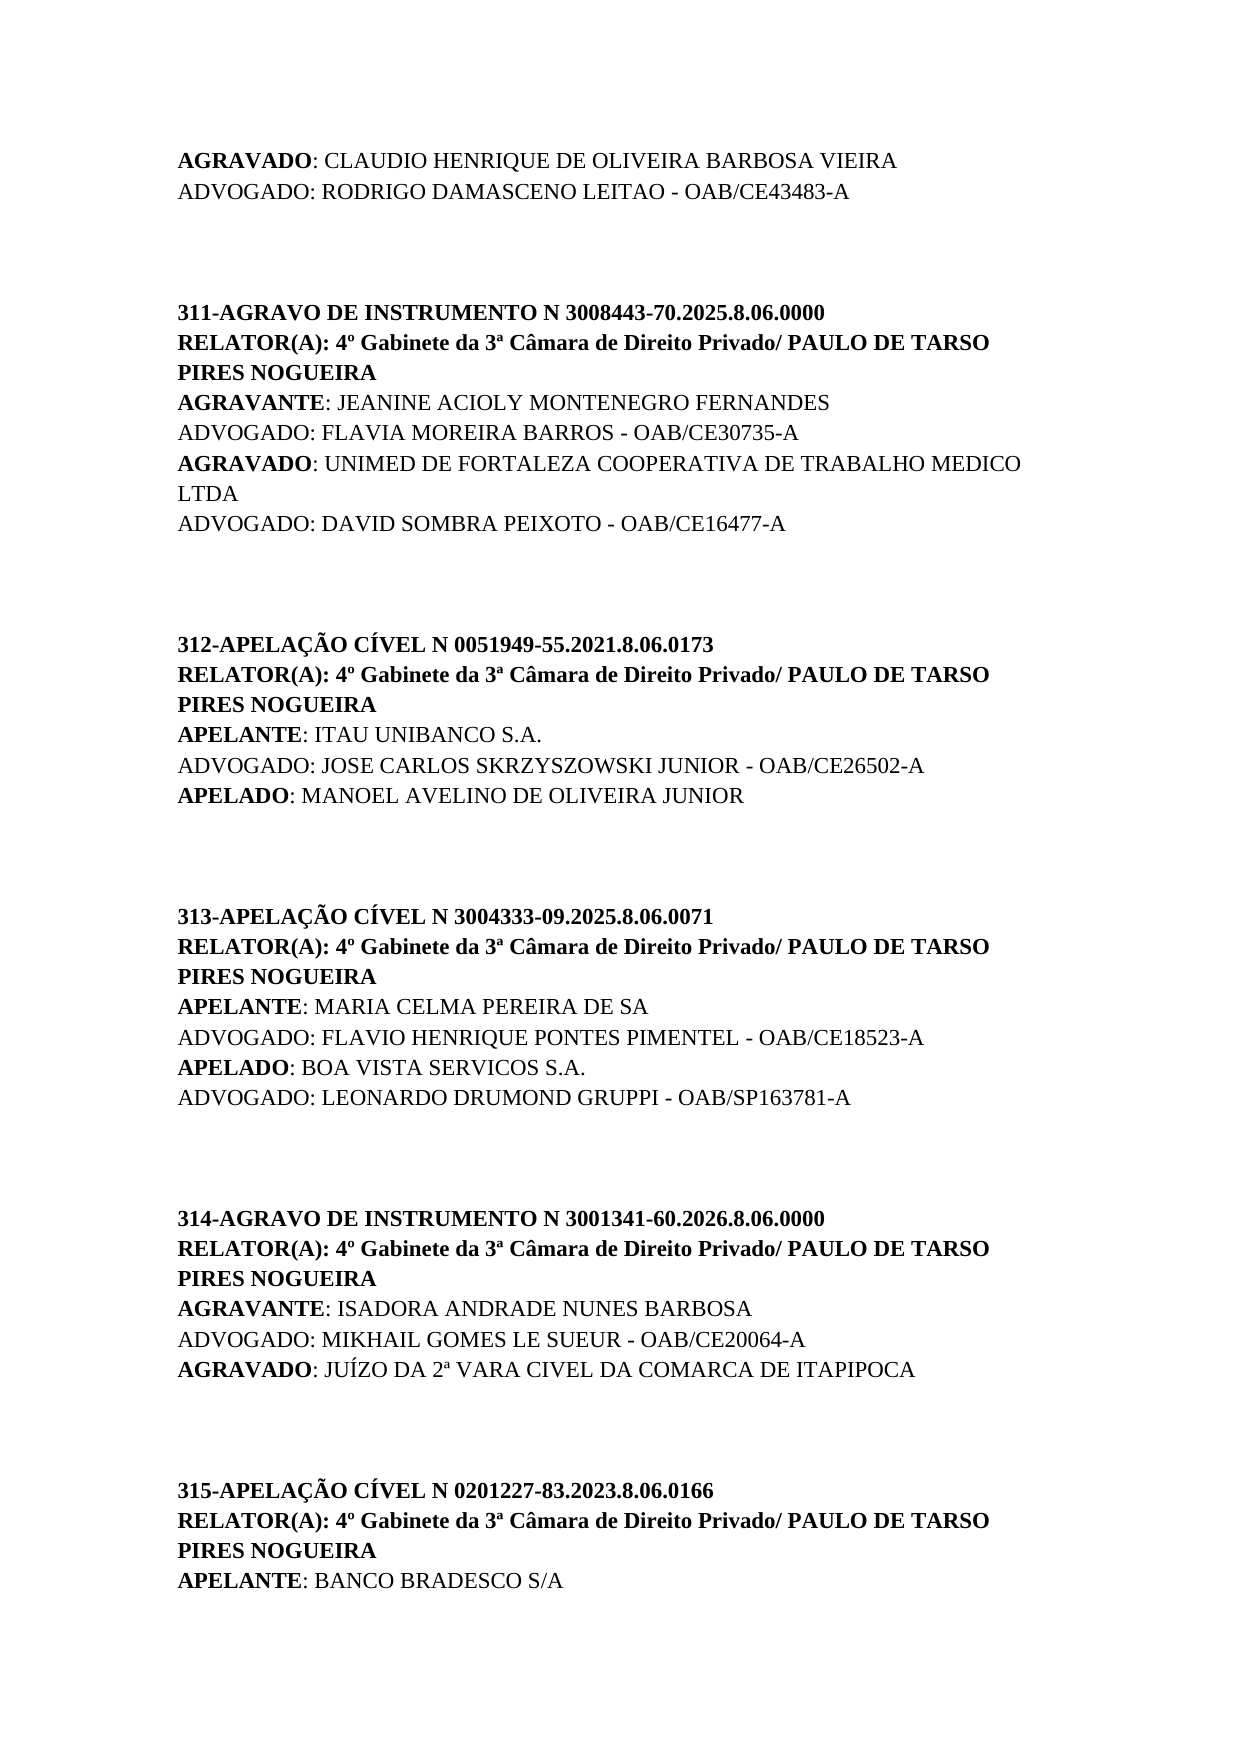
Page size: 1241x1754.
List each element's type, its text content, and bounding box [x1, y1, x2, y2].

text AGRAVADO: CLAUDIO HENRIQUE DE OLIVEIRA BARBOSA VIEIRA ADVOGADO: RODRIGO DAMASCENO LEITAO - OAB/CE43483-A 311-AGRAVO DE INSTRUMENTO N 3008443-70.2025.8.06.0000 RELATOR(A): 4º Gabinete da 3ª Câmara de Direito Privado/ PAULO DE TARSO PIRES NOGUEIRA AGRAVANTE: JEANINE ACIOLY MONTENEGRO FERNANDES ADVOGADO: FLAVIA MOREIRA BARROS - OAB/CE30735-A AGRAVADO: UNIMED DE FORTALEZA COOPERATIVA DE TRABALHO MEDICO LTDA ADVOGADO: DAVID SOMBRA PEIXOTO - OAB/CE16477-A 312-APELAÇÃO CÍVEL N 0051949-55.2021.8.06.0173 RELATOR(A): 4º Gabinete da 3ª Câmara de Direito Privado/ PAULO DE TARSO PIRES NOGUEIRA APELANTE: ITAU UNIBANCO S.A. ADVOGADO: JOSE CARLOS SKRZYSZOWSKI JUNIOR - OAB/CE26502-A APELADO: MANOEL AVELINO DE OLIVEIRA JUNIOR 313-APELAÇÃO CÍVEL N 3004333-09.2025.8.06.0071 RELATOR(A): 4º Gabinete da 3ª Câmara de Direito Privado/ PAULO DE TARSO PIRES NOGUEIRA APELANTE: MARIA CELMA PEREIRA DE SA ADVOGADO: FLAVIO HENRIQUE PONTES PIMENTEL - OAB/CE18523-A APELADO: BOA VISTA SERVICOS S.A. ADVOGADO: LEONARDO DRUMOND GRUPPI - OAB/SP163781-A 314-AGRAVO DE INSTRUMENTO N 3001341-60.2026.8.06.0000 RELATOR(A): 4º Gabinete da 3ª Câmara de Direito Privado/ PAULO DE TARSO PIRES NOGUEIRA AGRAVANTE: ISADORA ANDRADE NUNES BARBOSA ADVOGADO: MIKHAIL GOMES LE SUEUR - OAB/CE20064-A AGRAVADO: JUÍZO DA 2ª VARA CIVEL DA COMARCA DE ITAPIPOCA 315-APELAÇÃO CÍVEL N 0201227-83.2023.8.06.0166 RELATOR(A): 4º Gabinete da 3ª Câmara de Direito Privado/ PAULO DE TARSO PIRES NOGUEIRA APELANTE: BANCO BRADESCO S/A [177, 148, 1063, 1594]
